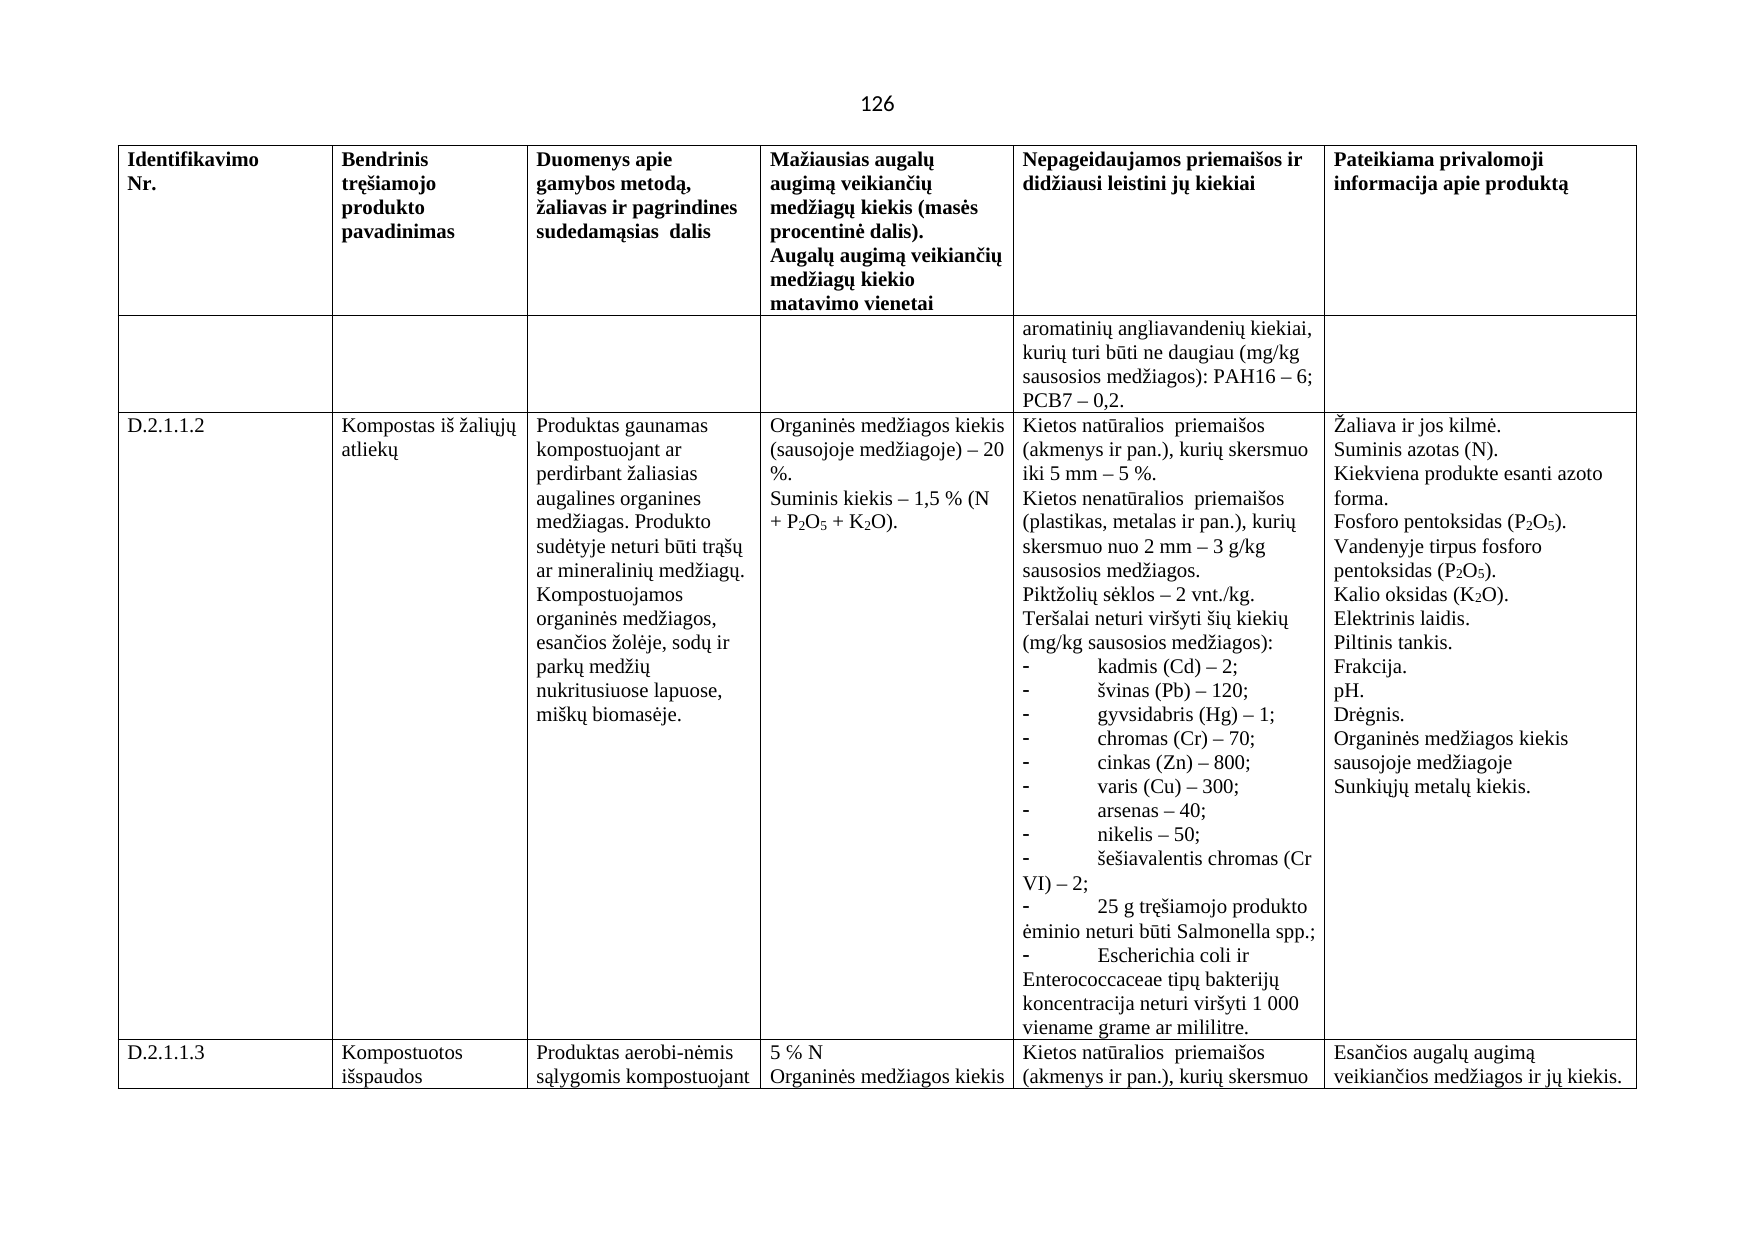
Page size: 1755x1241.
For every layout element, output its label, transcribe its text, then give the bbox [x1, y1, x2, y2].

table_cell D.2.1.1.3 [119, 1040, 332, 1088]
table_cell [528, 316, 760, 412]
table_cell Kietos natūralios priemaišos (akmenys ir pan.), kurių skersmuo [1014, 1040, 1324, 1088]
table_header Nepageidaujamos priemaišos ir didžiausi leistini jų kiekiai [1014, 146, 1324, 315]
table_header Duomenys apie gamybos metodą, žaliavas ir pagrindines sudedamąsias dalis [528, 146, 760, 315]
table_cell Produktas gaunamas kompostuojant ar perdirbant žaliasias augalines organines medžiagas. Produkto sudėtyje neturi būti trąšų ar mineralinių medžiagų. Kompostuojamos organinės medžiagos, esančios žolėje, sodų ir parkų medžių nukritusiuose lapuose, miškų biomasėje. [528, 413, 760, 1039]
table_header Mažiausias augalų augimą veikiančių medžiagų kiekis (masės procentinė dalis). Augalų augimą veikiančių medžiagų kiekio matavimo vienetai [761, 146, 1013, 315]
table_header Identifikavimo Nr. [119, 146, 332, 315]
table_header Pateikiama privalomoji informacija apie produktą [1325, 146, 1636, 315]
table_cell D.2.1.1.2 [119, 413, 332, 1039]
table_cell [761, 316, 1013, 412]
table_cell Organinės medžiagos kiekis (sausojoje medžiagoje) – 20 %. Suminis kiekis – 1,5 % (N + P2O5 + K2O). [761, 413, 1013, 1039]
table_cell aromatinių angliavandenių kiekiai, kurių turi būti ne daugiau (mg/kg sausosios medžiagos): PAH16 – 6; PCB7 – 0,2. [1014, 316, 1324, 412]
table_cell Kompostuotos išspaudos [333, 1040, 527, 1088]
table_cell Kompostas iš žaliųjų atliekų [333, 413, 527, 1039]
table_cell Esančios augalų augimą veikiančios medžiagos ir jų kiekis. [1325, 1040, 1636, 1088]
table_cell [333, 316, 527, 412]
table_header Bendrinis tręšiamojo produkto pavadinimas [333, 146, 527, 315]
table_cell 5 ℅ N Organinės medžiagos kiekis [761, 1040, 1013, 1088]
table_cell [1325, 316, 1636, 412]
table_cell [119, 316, 332, 412]
table_cell Kietos natūralios priemaišos (akmenys ir pan.), kurių skersmuo iki 5 mm – 5 %. Kietos nenatūralios priemaišos (plastikas, metalas ir pan.), kurių skersmuo nuo 2 mm – 3 g/kg sausosios medžiagos. Piktžolių sėklos – 2 vnt./kg. Teršalai neturi viršyti šių kiekių (mg/kg sausosios medžiagos):  kadmis (Cd) – 2;  švinas (Pb) – 120;  gyvsidabris (Hg) – 1;  chromas (Cr) – 70;  cinkas (Zn) – 800;  varis (Cu) – 300;  arsenas – 40;  nikelis – 50;  šešiavalentis chromas (Cr VI) – 2;  25 g tręšiamojo produkto ėminio neturi būti Salmonella spp.;  Escherichia coli ir Enterococcaceae tipų bakterijų koncentracija neturi viršyti 1 000 viename grame ar mililitre. [1014, 413, 1324, 1039]
table_cell Produktas aerobi-nėmis sąlygomis kompostuojant [528, 1040, 760, 1088]
table_cell Žaliava ir jos kilmė. Suminis azotas (N). Kiekviena produkte esanti azoto forma. Fosforo pentoksidas (P2O5). Vandenyje tirpus fosforo pentoksidas (P2O5). Kalio oksidas (K2O). Elektrinis laidis. Piltinis tankis. Frakcija. pH. Drėgnis. Organinės medžiagos kiekis sausojoje medžiagoje Sunkiųjų metalų kiekis. [1325, 413, 1636, 1039]
